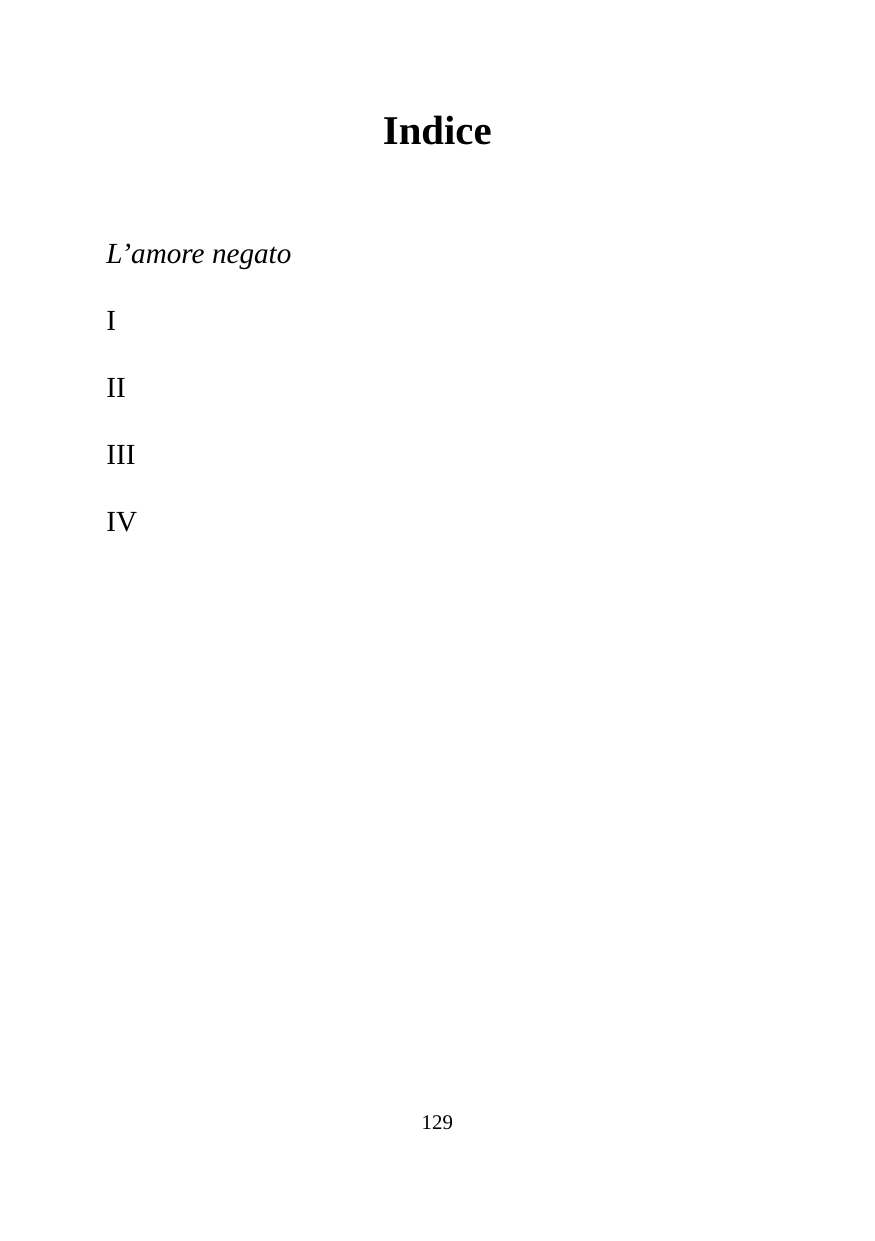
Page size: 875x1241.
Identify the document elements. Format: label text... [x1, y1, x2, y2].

text L’amore negato [106, 236, 768, 269]
text III [106, 437, 768, 471]
subtitle Indice [106, 106, 768, 153]
text IV [106, 504, 768, 538]
text II [106, 370, 768, 404]
text I [106, 303, 768, 337]
